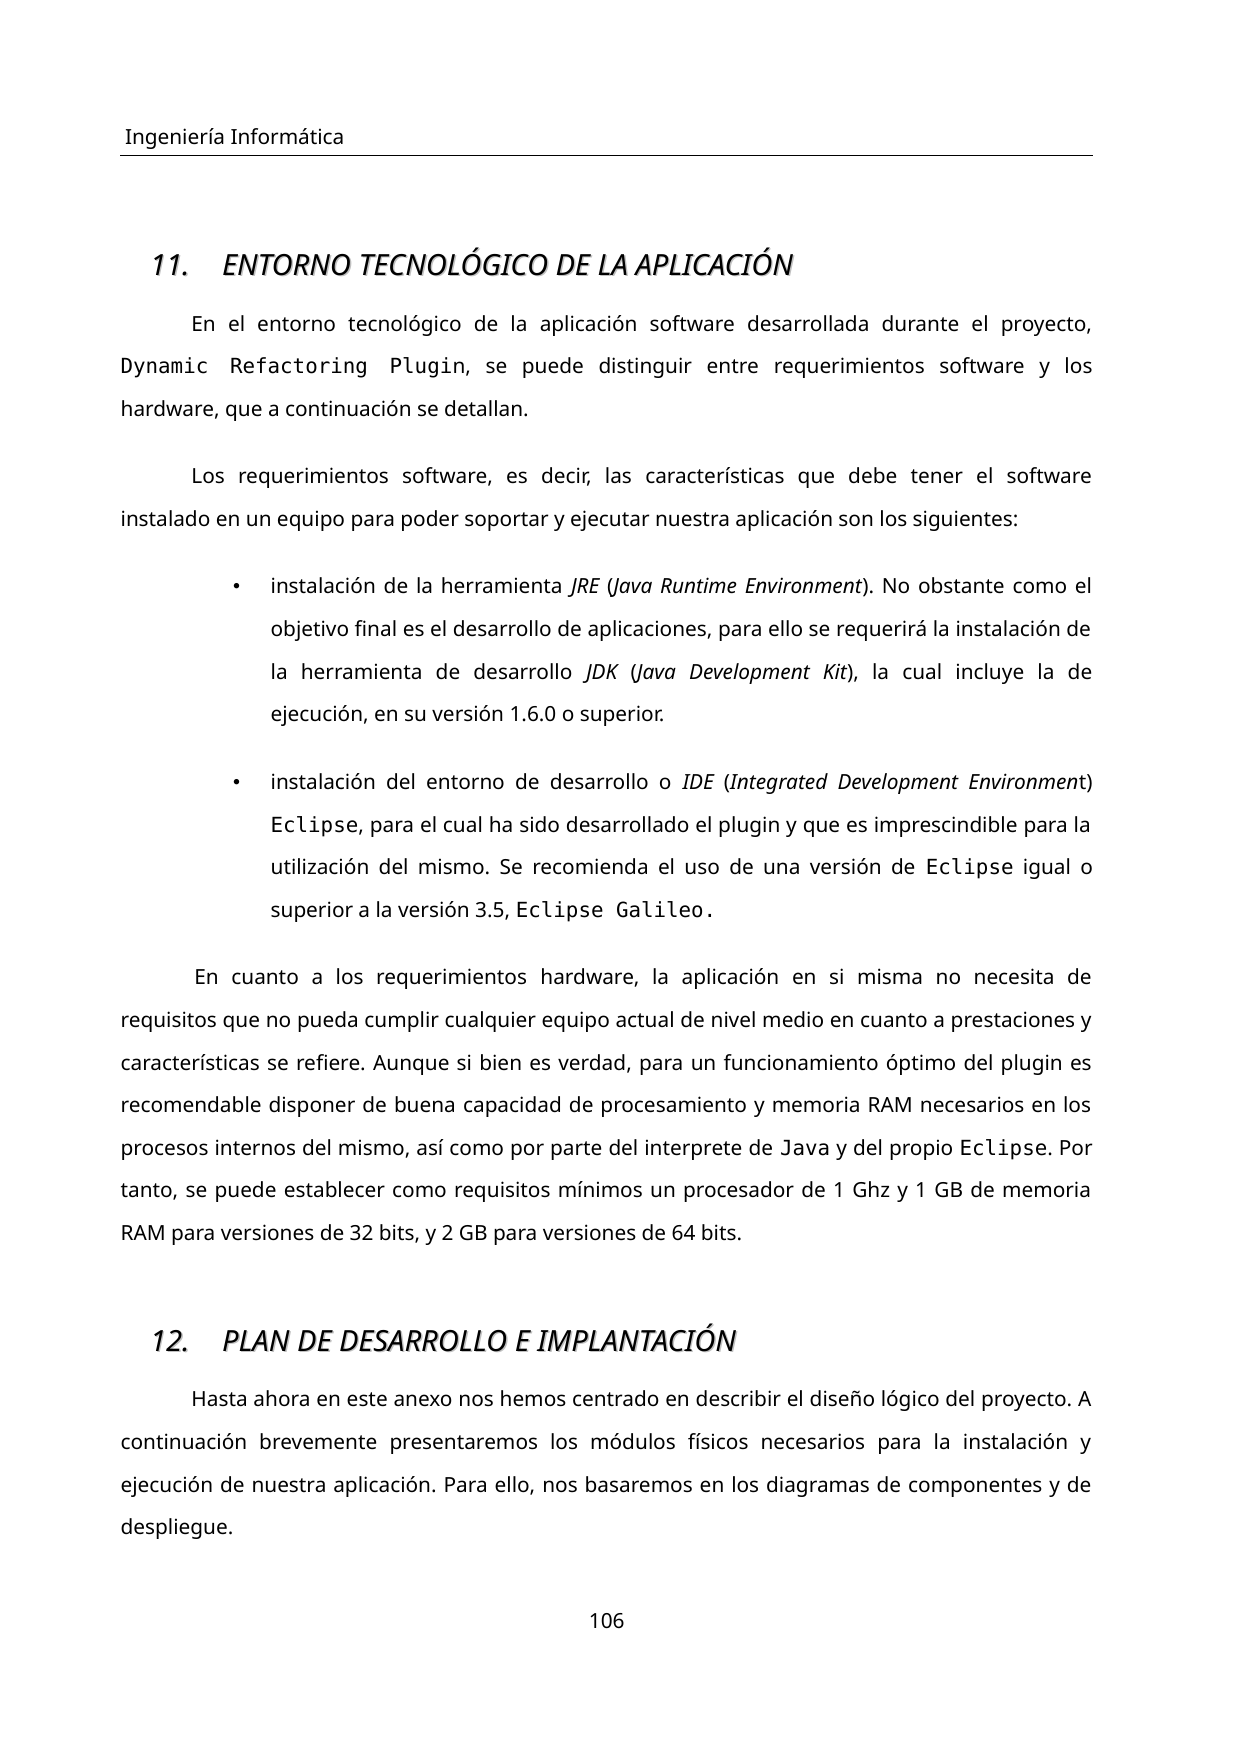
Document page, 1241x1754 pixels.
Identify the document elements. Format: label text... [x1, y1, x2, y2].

text Hasta ahora en este anexo nos hemos centrado en describir el diseño lógico del proyecto. A continuación brevemente presentaremos los módulos físicos necesarios para la instalación y ejecución de nuestra aplicación. Para ello, nos basaremos en los diagramas de componentes y de despliegue. [120, 1384, 1093, 1541]
text En el entorno tecnológico de la aplicación software desarrollada durante el proyecto, Dynamic Refactoring Plugin, se puede distinguir entre requerimientos software y los hardware, que a continuación se detallan. [120, 309, 1093, 422]
list instalación del entorno de desarrollo o IDE (Integrated Development Environment) Eclipse, para el cual ha sido desarrollado el plugin y que es imprescindible para la utilización del mismo. Se recomienda el uso de una versión de Eclipse igual o superior a la versión 3.5, Eclipse Galileo. [233, 767, 1093, 923]
text En cuanto a los requerimientos hardware, la aplicación en si misma no necesita de requisitos que no pueda cumplir cualquier equipo actual de nivel medio en cuanto a prestaciones y características se refiere. Aunque si bien es verdad, para un funcionamiento óptimo del plugin es recomendable disponer de buena capacidad de procesamiento y memoria RAM necesarios en los procesos internos del mismo, así como por parte del interprete de Java y del propio Eclipse. Por tanto, se puede establecer como requisitos mínimos un procesador de 1 Ghz y 1 GB de memoria RAM para versiones de 32 bits, y 2 GB para versiones de 64 bits. [120, 962, 1093, 1247]
list instalación de la herramienta JRE (Java Runtime Environment). No obstante como el objetivo final es el desarrollo de aplicaciones, para ello se requerirá la instalación de la herramienta de desarrollo JDK (Java Development Kit), la cual incluye la de ejecución, en su versión 1.6.0 o superior. [233, 572, 1093, 728]
text Los requerimientos software, es decir, las características que debe tener el software instalado en un equipo para poder soportar y ejecutar nuestra aplicación son los siguientes: [120, 461, 1093, 532]
subtitle ENTORNO TECNOLÓGICO DE LA APLICACIÓN [150, 244, 1093, 284]
subtitle PLAN DE DESARROLLO E IMPLANTACIÓN [150, 1320, 1093, 1359]
